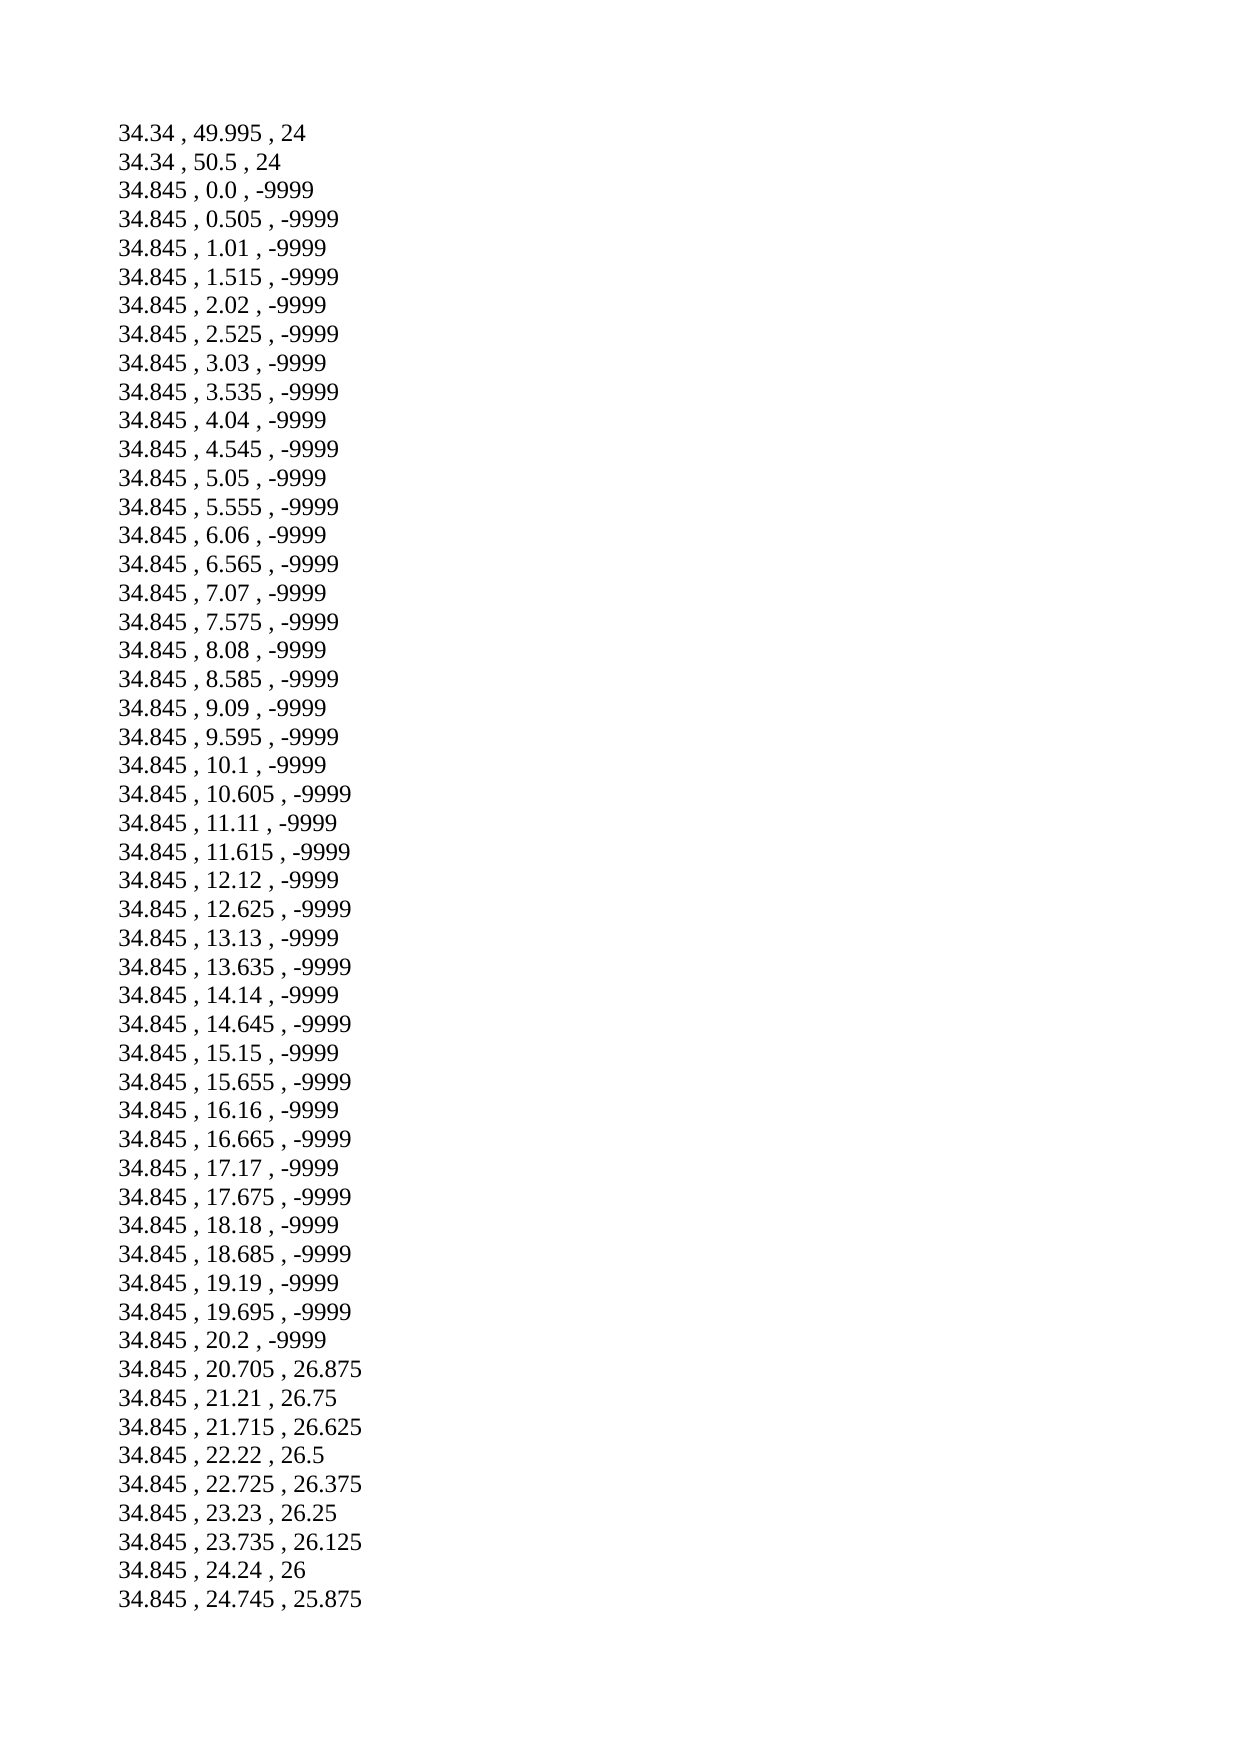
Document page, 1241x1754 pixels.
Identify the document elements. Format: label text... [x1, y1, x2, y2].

text 34.845 , 23.735 , 26.125 [118, 1527, 1122, 1556]
text 34.845 , 2.02 , -9999 [118, 291, 1122, 319]
text 34.845 , 12.625 , -9999 [118, 894, 1122, 923]
text 34.845 , 17.675 , -9999 [118, 1182, 1122, 1211]
text 34.845 , 24.745 , 25.875 [118, 1584, 1122, 1613]
text 34.845 , 22.22 , 26.5 [118, 1441, 1122, 1469]
text 34.845 , 19.19 , -9999 [118, 1268, 1122, 1297]
text 34.845 , 16.665 , -9999 [118, 1124, 1122, 1153]
text 34.845 , 15.655 , -9999 [118, 1067, 1122, 1096]
text 34.845 , 22.725 , 26.375 [118, 1469, 1122, 1498]
text 34.845 , 8.08 , -9999 [118, 636, 1122, 664]
text 34.845 , 17.17 , -9999 [118, 1153, 1122, 1182]
text 34.845 , 20.705 , 26.875 [118, 1354, 1122, 1383]
text 34.845 , 10.1 , -9999 [118, 751, 1122, 779]
text 34.845 , 2.525 , -9999 [118, 319, 1122, 348]
text 34.845 , 3.03 , -9999 [118, 348, 1122, 377]
text 34.845 , 4.545 , -9999 [118, 434, 1122, 463]
text 34.845 , 5.05 , -9999 [118, 463, 1122, 492]
text 34.845 , 12.12 , -9999 [118, 866, 1122, 894]
text 34.845 , 23.23 , 26.25 [118, 1498, 1122, 1527]
text 34.845 , 15.15 , -9999 [118, 1038, 1122, 1067]
text 34.845 , 6.565 , -9999 [118, 549, 1122, 578]
text 34.845 , 21.715 , 26.625 [118, 1412, 1122, 1441]
text 34.845 , 19.695 , -9999 [118, 1297, 1122, 1326]
text 34.845 , 14.14 , -9999 [118, 981, 1122, 1009]
text 34.845 , 9.595 , -9999 [118, 722, 1122, 751]
text 34.845 , 16.16 , -9999 [118, 1096, 1122, 1124]
text 34.845 , 9.09 , -9999 [118, 693, 1122, 722]
text 34.845 , 18.685 , -9999 [118, 1239, 1122, 1268]
text 34.845 , 13.13 , -9999 [118, 923, 1122, 952]
text 34.845 , 5.555 , -9999 [118, 492, 1122, 521]
text 34.845 , 1.01 , -9999 [118, 233, 1122, 262]
text 34.845 , 13.635 , -9999 [118, 952, 1122, 981]
text 34.845 , 11.615 , -9999 [118, 837, 1122, 866]
text 34.845 , 0.505 , -9999 [118, 204, 1122, 233]
text 34.845 , 6.06 , -9999 [118, 521, 1122, 549]
text 34.845 , 14.645 , -9999 [118, 1009, 1122, 1038]
text 34.845 , 1.515 , -9999 [118, 262, 1122, 291]
text 34.845 , 0.0 , -9999 [118, 176, 1122, 204]
text 34.34 , 49.995 , 24 [118, 118, 1122, 147]
text 34.845 , 10.605 , -9999 [118, 779, 1122, 808]
text 34.845 , 3.535 , -9999 [118, 377, 1122, 406]
text 34.845 , 8.585 , -9999 [118, 664, 1122, 693]
text 34.845 , 18.18 , -9999 [118, 1211, 1122, 1239]
text 34.845 , 7.07 , -9999 [118, 578, 1122, 607]
text 34.845 , 20.2 , -9999 [118, 1326, 1122, 1354]
text 34.845 , 24.24 , 26 [118, 1556, 1122, 1584]
text 34.845 , 21.21 , 26.75 [118, 1383, 1122, 1412]
text 34.845 , 7.575 , -9999 [118, 607, 1122, 636]
text 34.845 , 4.04 , -9999 [118, 406, 1122, 434]
text 34.845 , 11.11 , -9999 [118, 808, 1122, 837]
text 34.34 , 50.5 , 24 [118, 147, 1122, 176]
